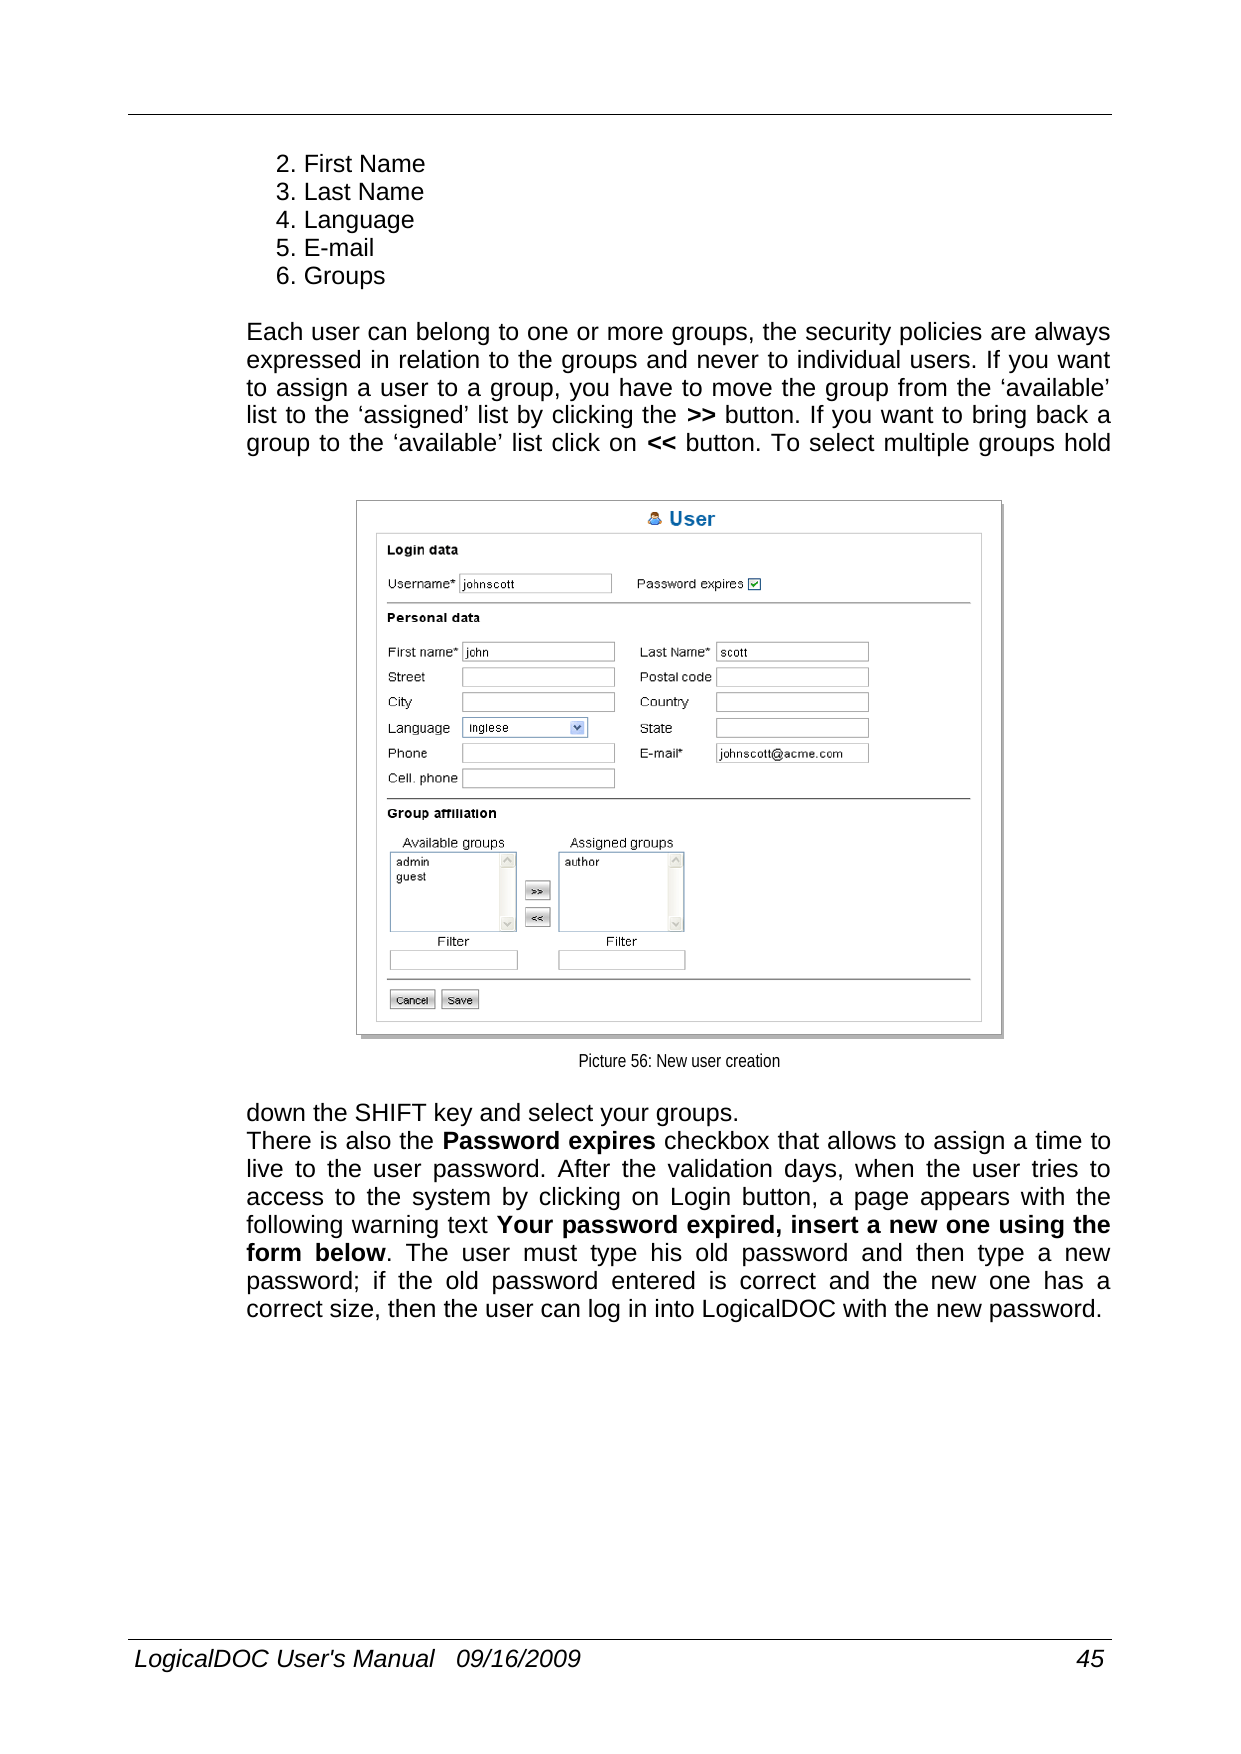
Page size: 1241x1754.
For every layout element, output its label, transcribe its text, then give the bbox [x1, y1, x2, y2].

text 2. First Name [276, 150, 1112, 178]
text 3. Last Name [276, 178, 1112, 206]
text Each user can belong to one or more groups, the security policies are always expressed in relation to the groups and never to individual users. If you want to assign a user to a group, you have to move the group from the ‘available’ list to the ‘assigned’ list by clicking the >> button. If you want to bring back a group to the ‘available’ list click on << button. To select multiple groups hold down the SHIFT key and select your groups. [246, 317, 1112, 1127]
text 6. Groups [276, 262, 1112, 289]
text 4. Language [276, 206, 1112, 234]
text Picture 56: New user creation [356, 1035, 1002, 1072]
text There is also the Password expires checkbox that allows to assign a time to live to the user password. After the validation days, when the user tries to access to the system by clicking on Login button, a page appears with the following warning text Your password expired, insert a new one using the form below. The user must type his old password and then type a new password; if the old password entered is correct and the new one has a correct size, then the user can log in into LogicalDOC with the new password. [246, 1127, 1112, 1323]
text 5. E-mail [276, 234, 1112, 262]
